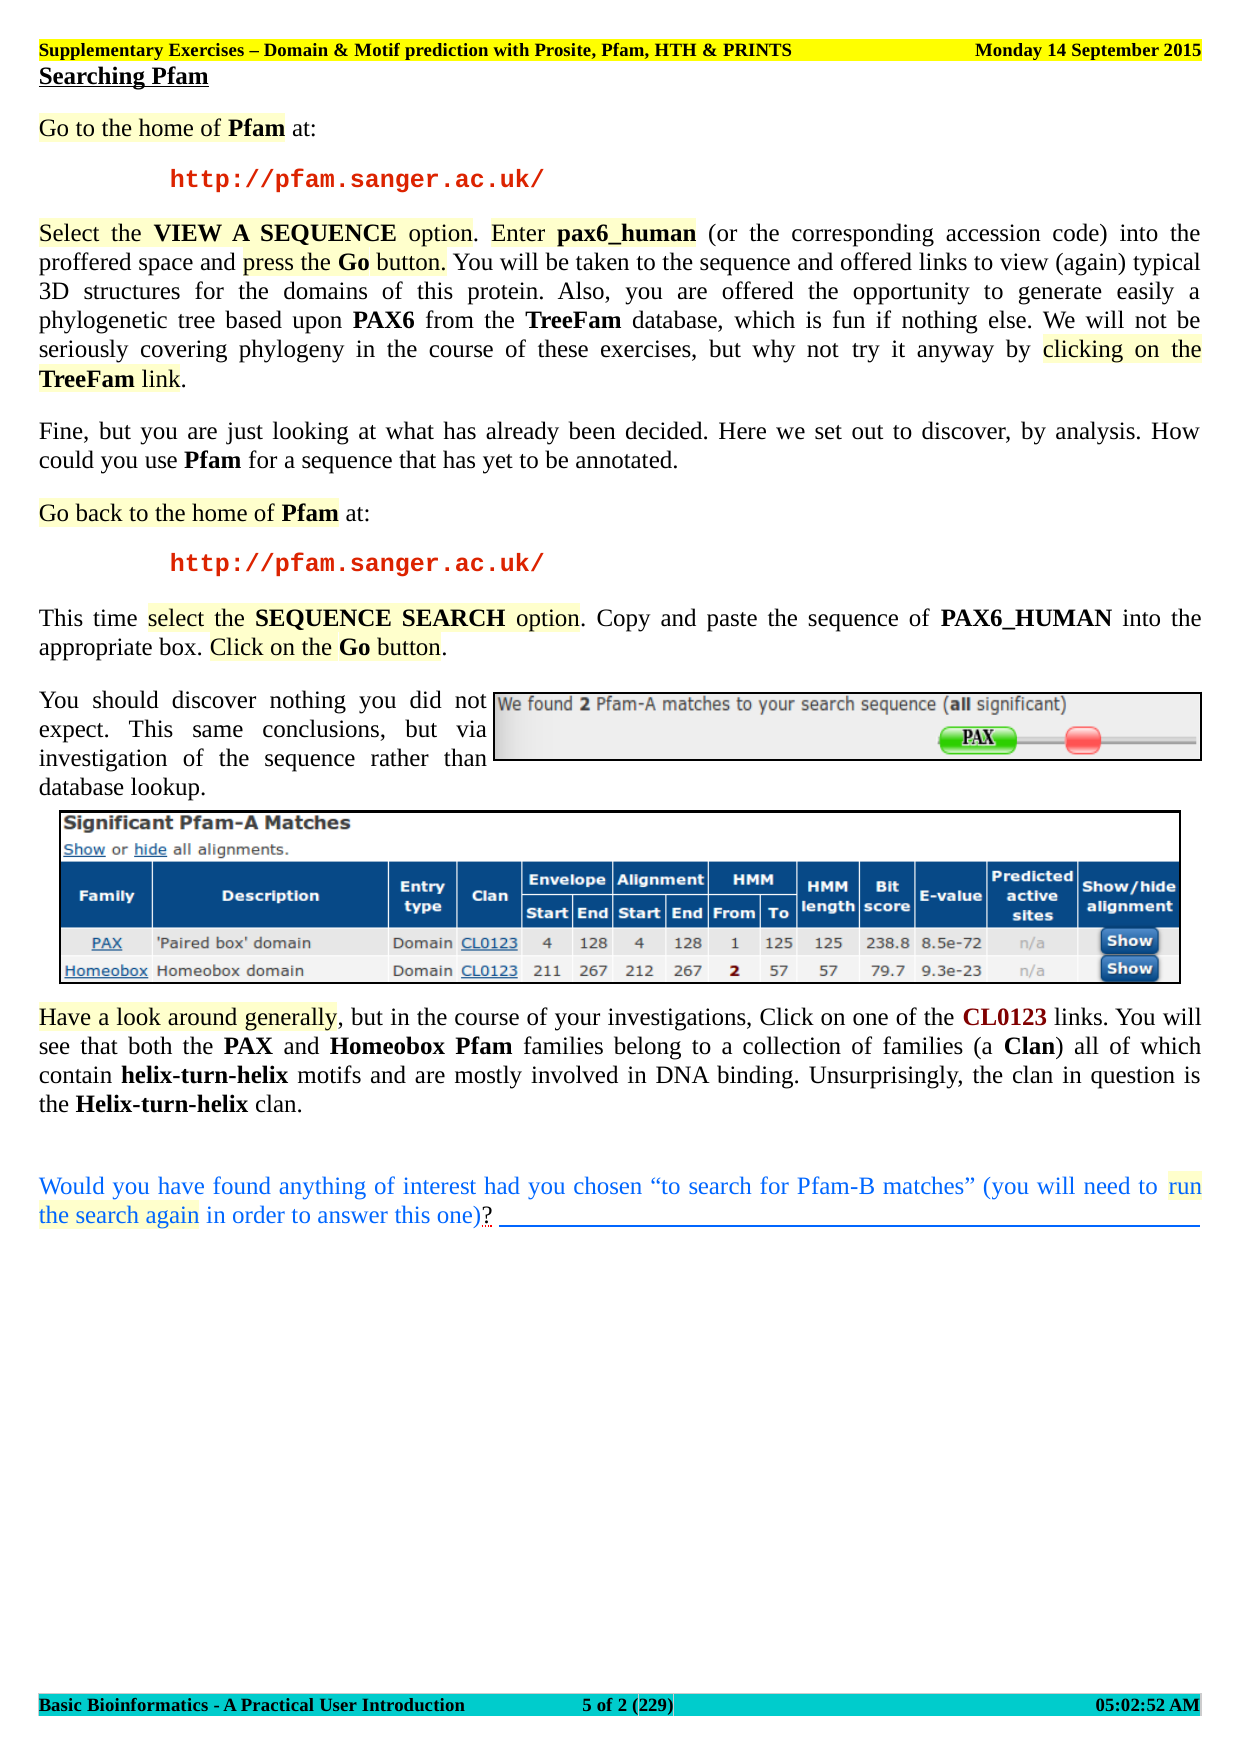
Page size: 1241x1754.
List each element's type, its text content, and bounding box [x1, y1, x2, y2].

text Select the VIEW A SEQUENCE option. Enter pax6_human (or the corresponding accession code) into the proffered space and press the Go button. You will be taken to the sequence and offered links to view (again) typical 3D structures for the domains of this protein. Also, you are offered the opportunity to generate easily a phylogenetic tree based upon PAX6 from the TreeFam database, which is fun if nothing else. We will not be seriously covering phylogeny in the course of these exercises, but why not try it anyway by clicking on the TreeFam link. [38, 218, 1202, 392]
text Would you have found anything of interest had you chosen “to search for Pfam-B matches” (you will need to run the search again in order to answer this one)? [38, 1171, 1202, 1229]
text Go to the home of Pfam at: [38, 113, 1202, 142]
text http://pfam.sanger.ac.uk/ [38, 551, 1202, 579]
text You should discover nothing you did not expect. This same conclusions, but via investigation of the sequence rather than database lookup. [38, 684, 1202, 801]
text Fine, but you are just looking at what has already been decided. Here we set out to discover, by analysis. How could you use Pfam for a sequence that has yet to be annotated. [38, 416, 1202, 474]
text http://pfam.sanger.ac.uk/ [38, 166, 1202, 194]
text This time select the SEQUENCE SEARCH option. Copy and paste the sequence of PAX6_HUMAN into the appropriate box. Click on the Go button. [38, 603, 1202, 661]
text Searching Pfam [38, 61, 1202, 89]
text Go back to the home of Pfam at: [38, 498, 1202, 527]
picture [495, 694, 1200, 759]
picture [61, 813, 1179, 982]
text Have a look around generally, but in the course of your investigations, Click on one of the CL0123 links. You will see that both the PAX and Homeobox Pfam families belong to a collection of families (a Clan) all of which contain helix-turn-helix motifs and are mostly involved in DNA binding. Unsurprisingly, the clan in question is the Helix-turn-helix clan. [38, 982, 1202, 1118]
